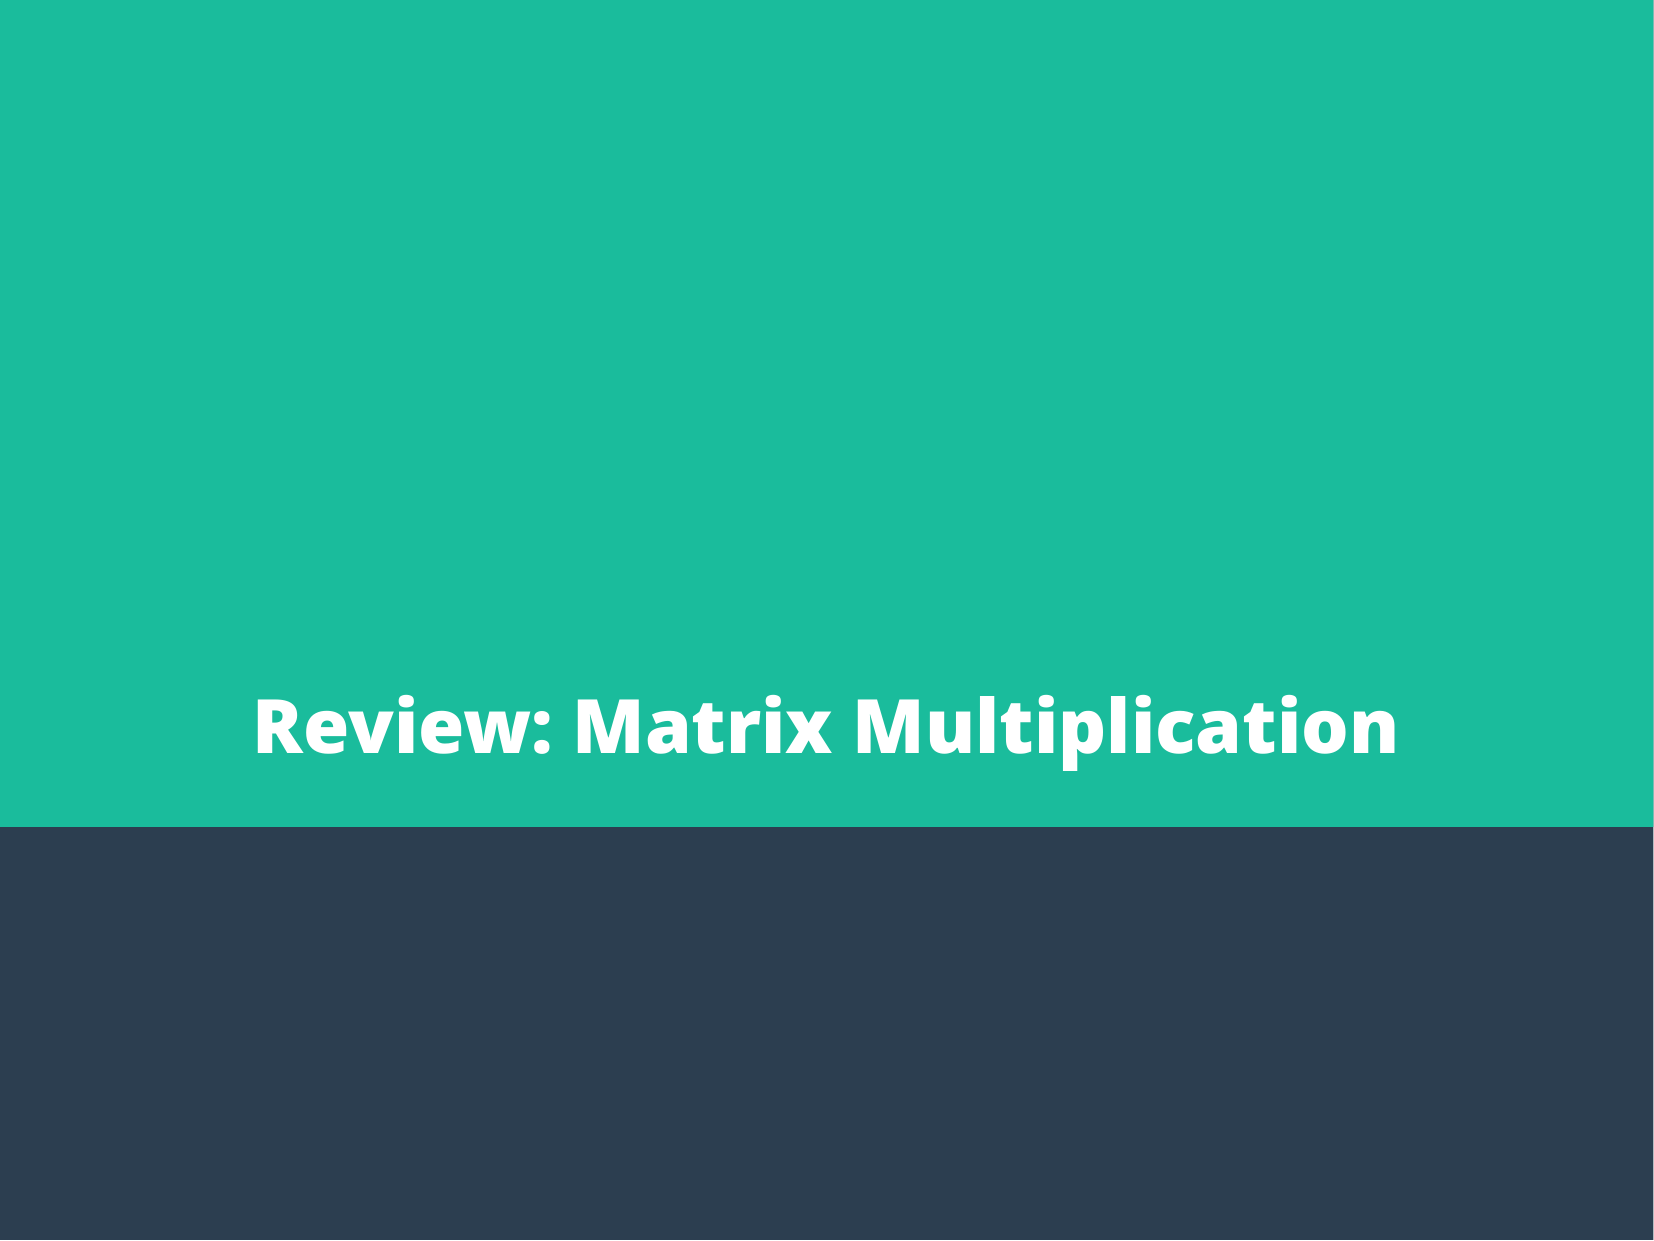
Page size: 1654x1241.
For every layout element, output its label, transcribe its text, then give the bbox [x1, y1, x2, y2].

title Review: Matrix Multiplication [59, 620, 1595, 778]
